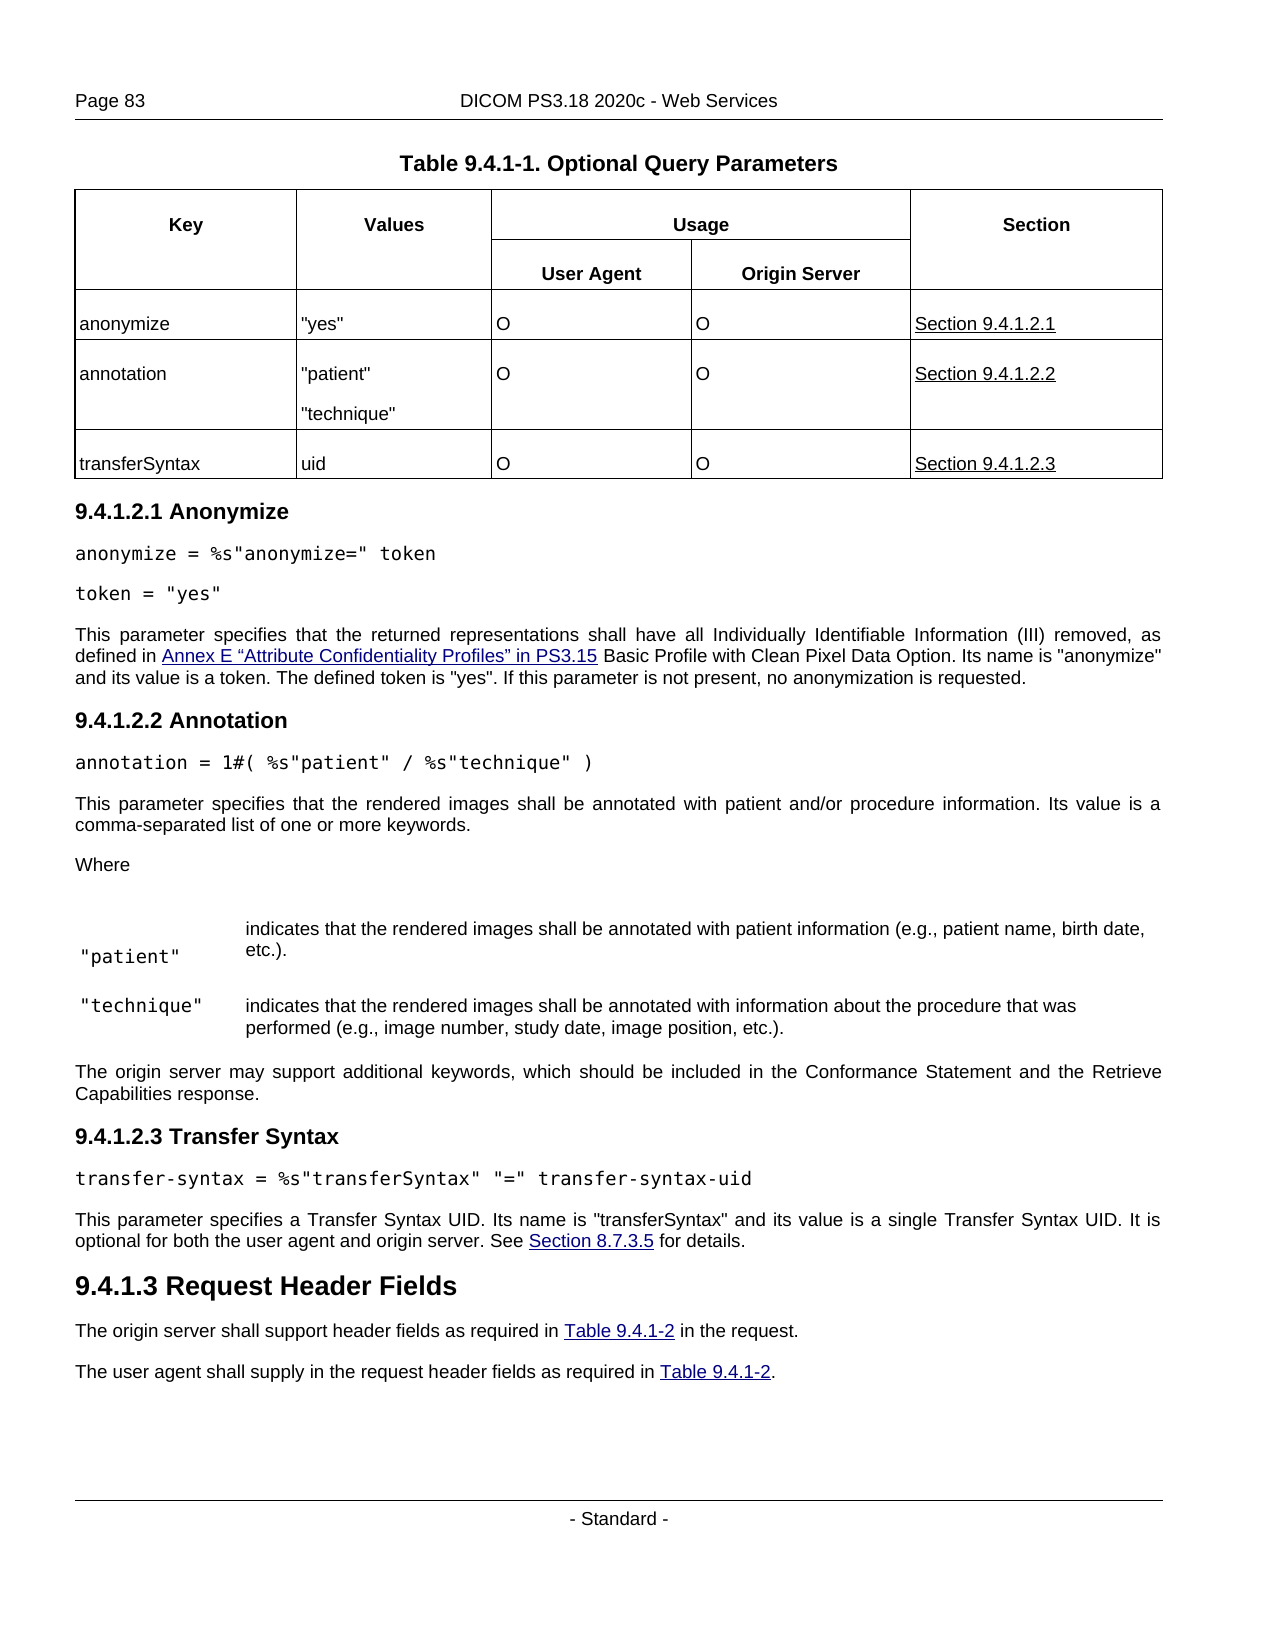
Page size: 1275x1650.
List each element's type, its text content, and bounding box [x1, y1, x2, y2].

table_cell annotation [76, 340, 296, 428]
table_cell anonymize [76, 290, 296, 338]
table_cell O [692, 340, 910, 428]
table_cell uid [297, 430, 491, 478]
text 9.4.1.3 Request Header Fields [75, 1270, 1162, 1301]
table_cell User Agent [492, 240, 691, 289]
table_cell "yes" [297, 290, 491, 338]
table_cell Section 9.4.1.2.3 [911, 430, 1162, 478]
text Table 9.4.1-1. Optional Query Parameters [75, 150, 1162, 176]
table_header "patient" [75, 895, 241, 972]
table_header indicates that the rendered images shall be annotated with patient information (e.g., patient name, birth date, etc.). [241, 895, 1162, 972]
text The origin server may support additional keywords, which should be included in the Conformance Statement and the Retrieve Capabilities response. [75, 1061, 1162, 1104]
table_cell O [492, 290, 691, 338]
table_cell Section 9.4.1.2.2 [911, 340, 1162, 428]
text token = "yes" [75, 583, 1162, 605]
text Where [75, 854, 1162, 876]
text This parameter specifies a Transfer Syntax UID. Its name is "transferSyntax" and its value is a single Transfer Syntax UID. It is optional for both the user agent and origin server. See Section 8.7.3.5 for details. [75, 1208, 1162, 1251]
text annotation = 1#( %s"patient" / %s"technique" ) [75, 752, 1162, 774]
table_cell Origin Server [692, 240, 910, 289]
table_cell O [692, 430, 910, 478]
text This parameter specifies that the rendered images shall be annotated with patient and/or procedure information. Its value is a comma-separated list of one or more keywords. [75, 792, 1162, 836]
text 9.4.1.2.2 Annotation [75, 707, 1162, 733]
text This parameter specifies that the returned representations shall have all Individually Identifiable Information (III) removed, as defined in Annex E “Attribute Confidentiality Profiles” in PS3.15 Basic Profile with Clean Pixel Data Option. Its name is "anonymize" and its value is a token. The defined token is "yes". If this parameter is not present, no anonymization is requested. [75, 624, 1162, 688]
text The user agent shall supply in the request header fields as required in Table 9.4.1-2. [75, 1361, 1162, 1382]
table_cell "patient" "technique" [297, 340, 491, 428]
table_cell "technique" [75, 972, 241, 1042]
table_cell O [492, 340, 691, 428]
table_cell transferSyntax [76, 430, 296, 478]
text transfer-syntax = %s"transferSyntax" "=" transfer-syntax-uid [75, 1168, 1162, 1189]
text 9.4.1.2.3 Transfer Syntax [75, 1123, 1162, 1149]
table_cell Section 9.4.1.2.1 [911, 290, 1162, 338]
table_cell O [492, 430, 691, 478]
text 9.4.1.2.1 Anonymize [75, 498, 1162, 524]
table_header Section [911, 190, 1162, 289]
text The origin server shall support header fields as required in Table 9.4.1-2 in the request. [75, 1320, 1162, 1342]
table_cell indicates that the rendered images shall be annotated with information about the procedure that was performed (e.g., image number, study date, image position, etc.). [241, 972, 1162, 1042]
table_header Usage [492, 190, 910, 239]
table_header Values [297, 190, 491, 289]
text anonymize = %s"anonymize=" token [75, 542, 1162, 564]
table_cell O [692, 290, 910, 338]
table_header Key [76, 190, 296, 289]
